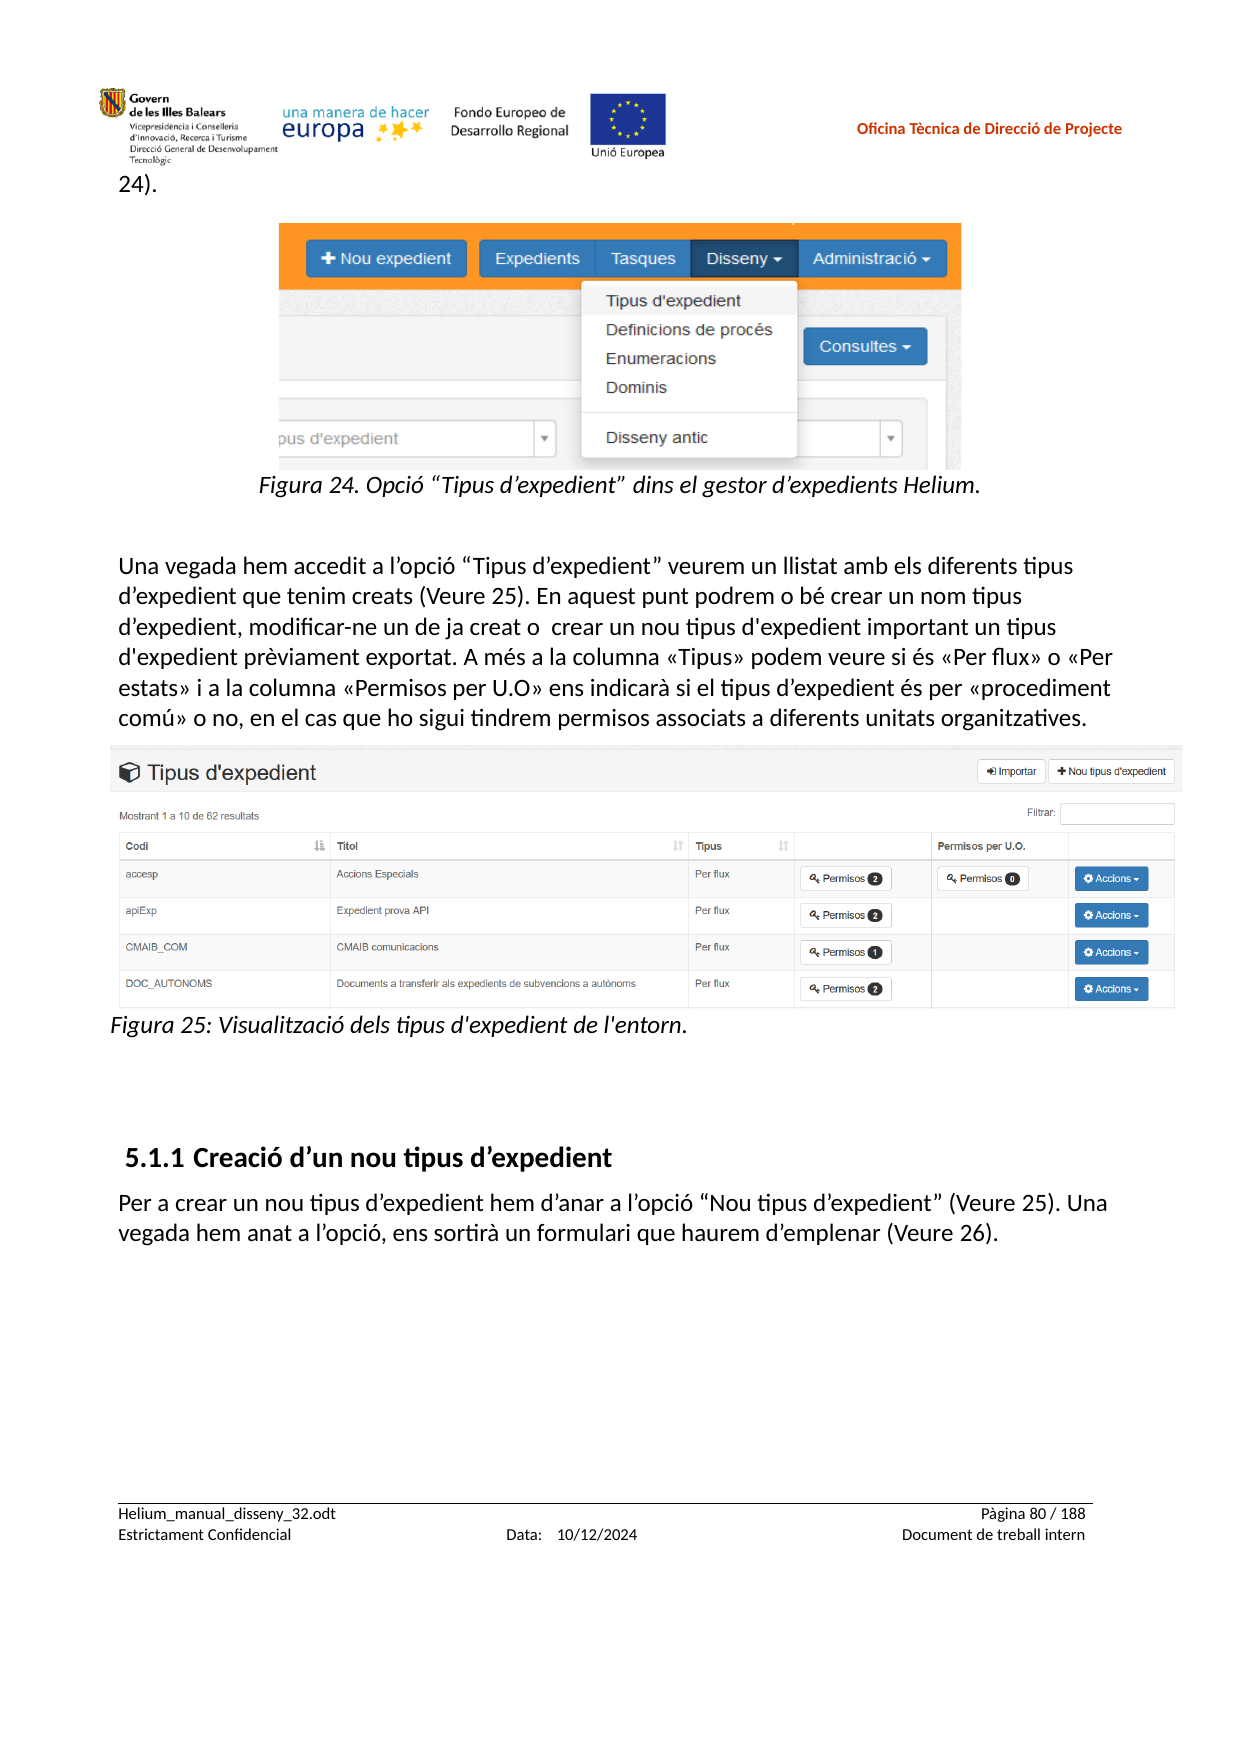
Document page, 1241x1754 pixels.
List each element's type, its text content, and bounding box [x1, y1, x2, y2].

subtitle Creació d’un nou tipus d’expedient [118, 1139, 1122, 1174]
picture [110, 745, 1183, 1009]
text Per a crear un nou tipus d’expedient hem d’anar a l’opció “Nou tipus d’expedient” (Veure 25). Una vegada hem anat a l’opció, ens sortirà un formulari que haurem d’emplenar (Veure 26). [118, 1187, 1122, 1248]
text Una vegada hem accedit a l’opció “Tipus d’expedient” veurem un llistat amb els diferents tipus d’expedient que tenim creats (Veure 25). En aquest punt podrem o bé crear un nom tipus d’expedient, modificar-ne un de ja creat o crear un nou tipus d'expedient important un tipus d'expedient prèviament exportat. A més a la columna «Tipus» podem veure si és «Per flux» o «Per estats» i a la columna «Permisos per U.O» ens indicarà si el tipus d’expedient és per «procediment comú» o no, en el cas que ho sigui tindrem permisos associats a diferents unitats organitzatives. [118, 550, 1122, 733]
text Figura 24. Opció “Tipus d’expedient” dins el gestor d’expedients Helium. [249, 223, 991, 500]
picture [99, 87, 668, 166]
text Figura 25: Visualització dels tipus d'expedient de l'entorn. [110, 1009, 1182, 1039]
text 24). [118, 168, 1122, 198]
